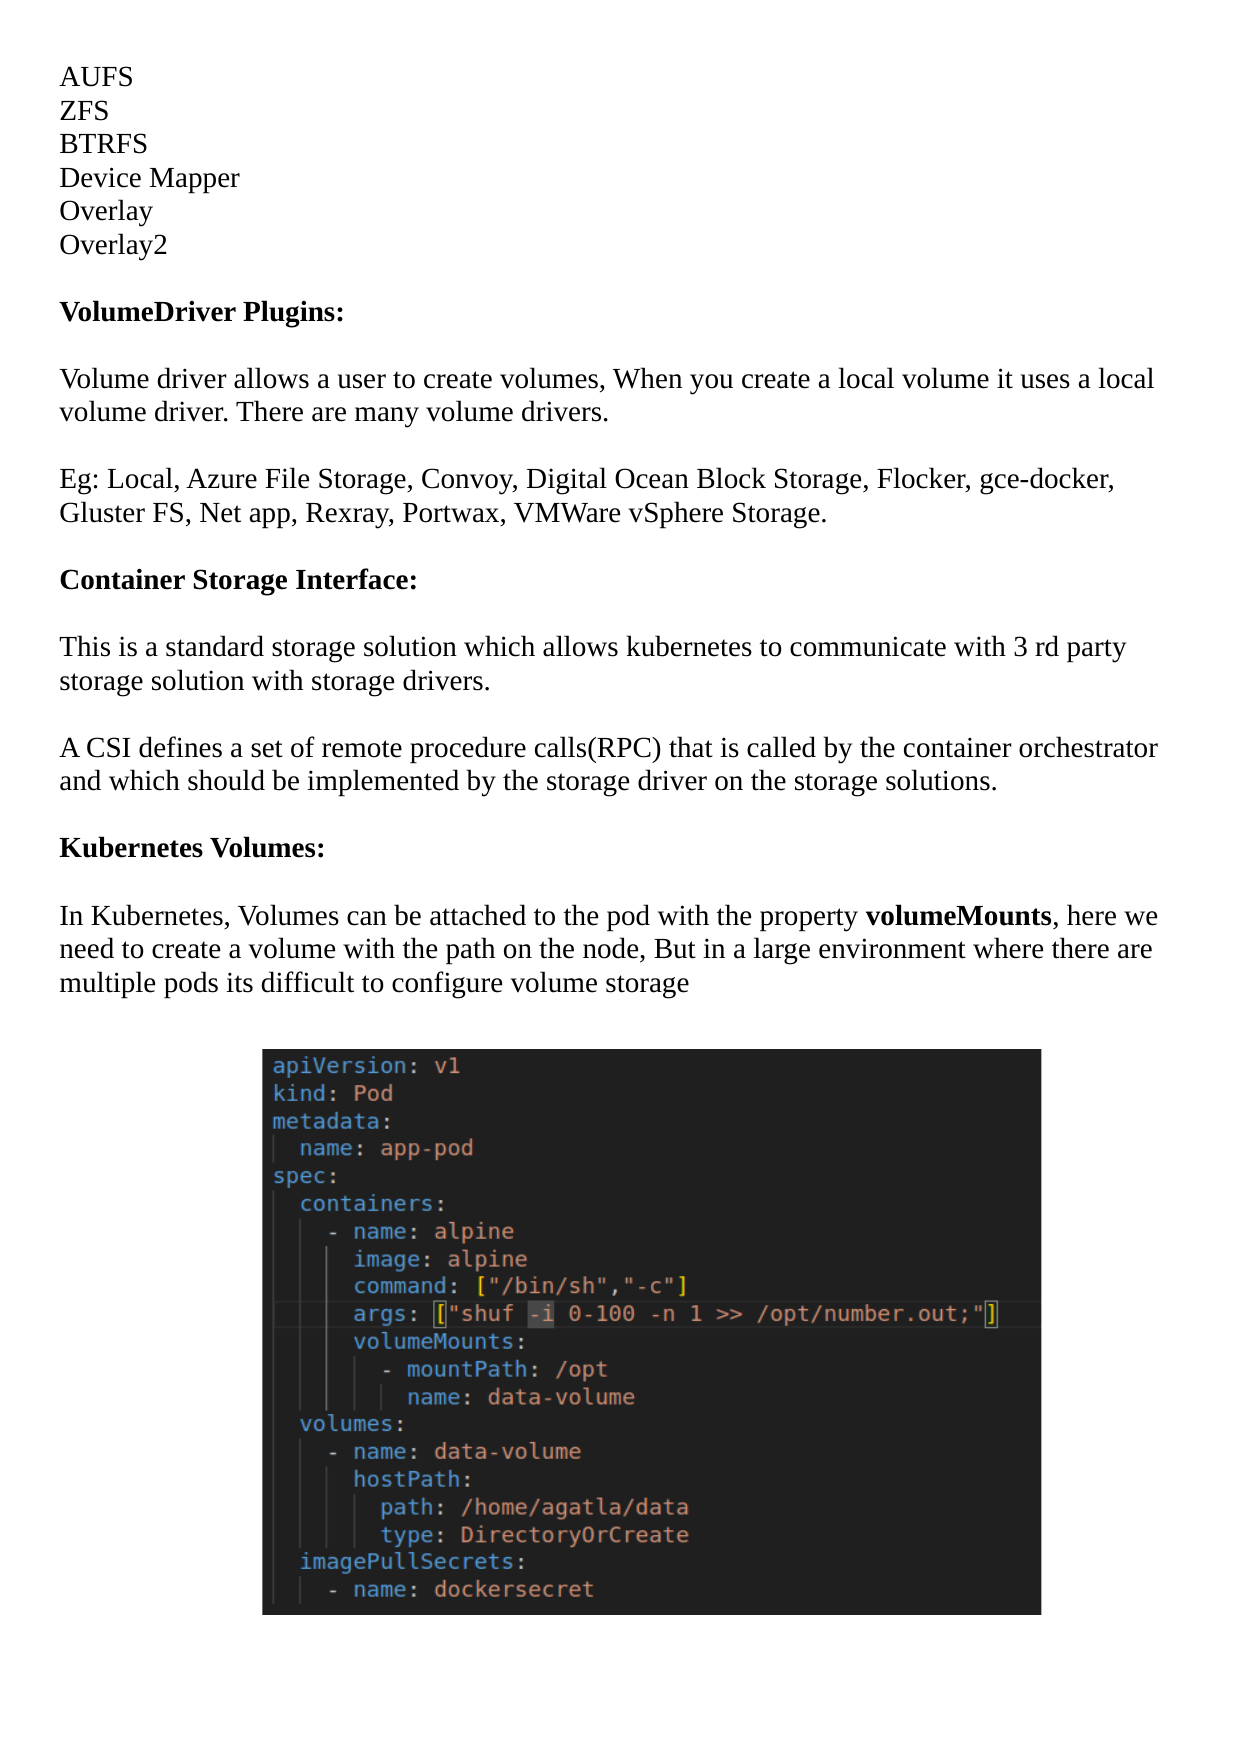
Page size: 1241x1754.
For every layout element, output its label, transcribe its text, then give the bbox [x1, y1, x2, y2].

text This is a standard storage solution which allows kubernetes to communicate with 3 rd party storage solution with storage drivers. [59, 629, 1181, 696]
text Eg: Local, Azure File Storage, Convoy, Digital Ocean Block Storage, Flocker, gce-docker, Gluster FS, Net app, Rexray, Portwax, VMWare vSphere Storage. [59, 462, 1181, 529]
text Device Mapper [59, 160, 1181, 193]
text In Kubernetes, Volumes can be attached to the pod with the property volumeMounts, here we need to create a volume with the path on the node, But in a large environment where there are multiple pods its difficult to configure volume storage [59, 898, 1181, 998]
text Kubernetes Volumes: [59, 831, 1181, 864]
text Overlay2 [59, 227, 1181, 260]
text Container Storage Interface: [59, 562, 1181, 596]
text AUFS [59, 59, 1181, 93]
text ZFS [59, 93, 1181, 126]
text Overlay [59, 193, 1181, 227]
picture [262, 1049, 1042, 1615]
text BTRFS [59, 126, 1181, 160]
text A CSI defines a set of remote procedure calls(RPC) that is called by the container orchestrator and which should be implemented by the storage driver on the storage solutions. [59, 730, 1181, 797]
text VolumeDriver Plugins: [59, 294, 1181, 327]
text Volume driver allows a user to create volumes, When you create a local volume it uses a local volume driver. There are many volume drivers. [59, 361, 1181, 428]
